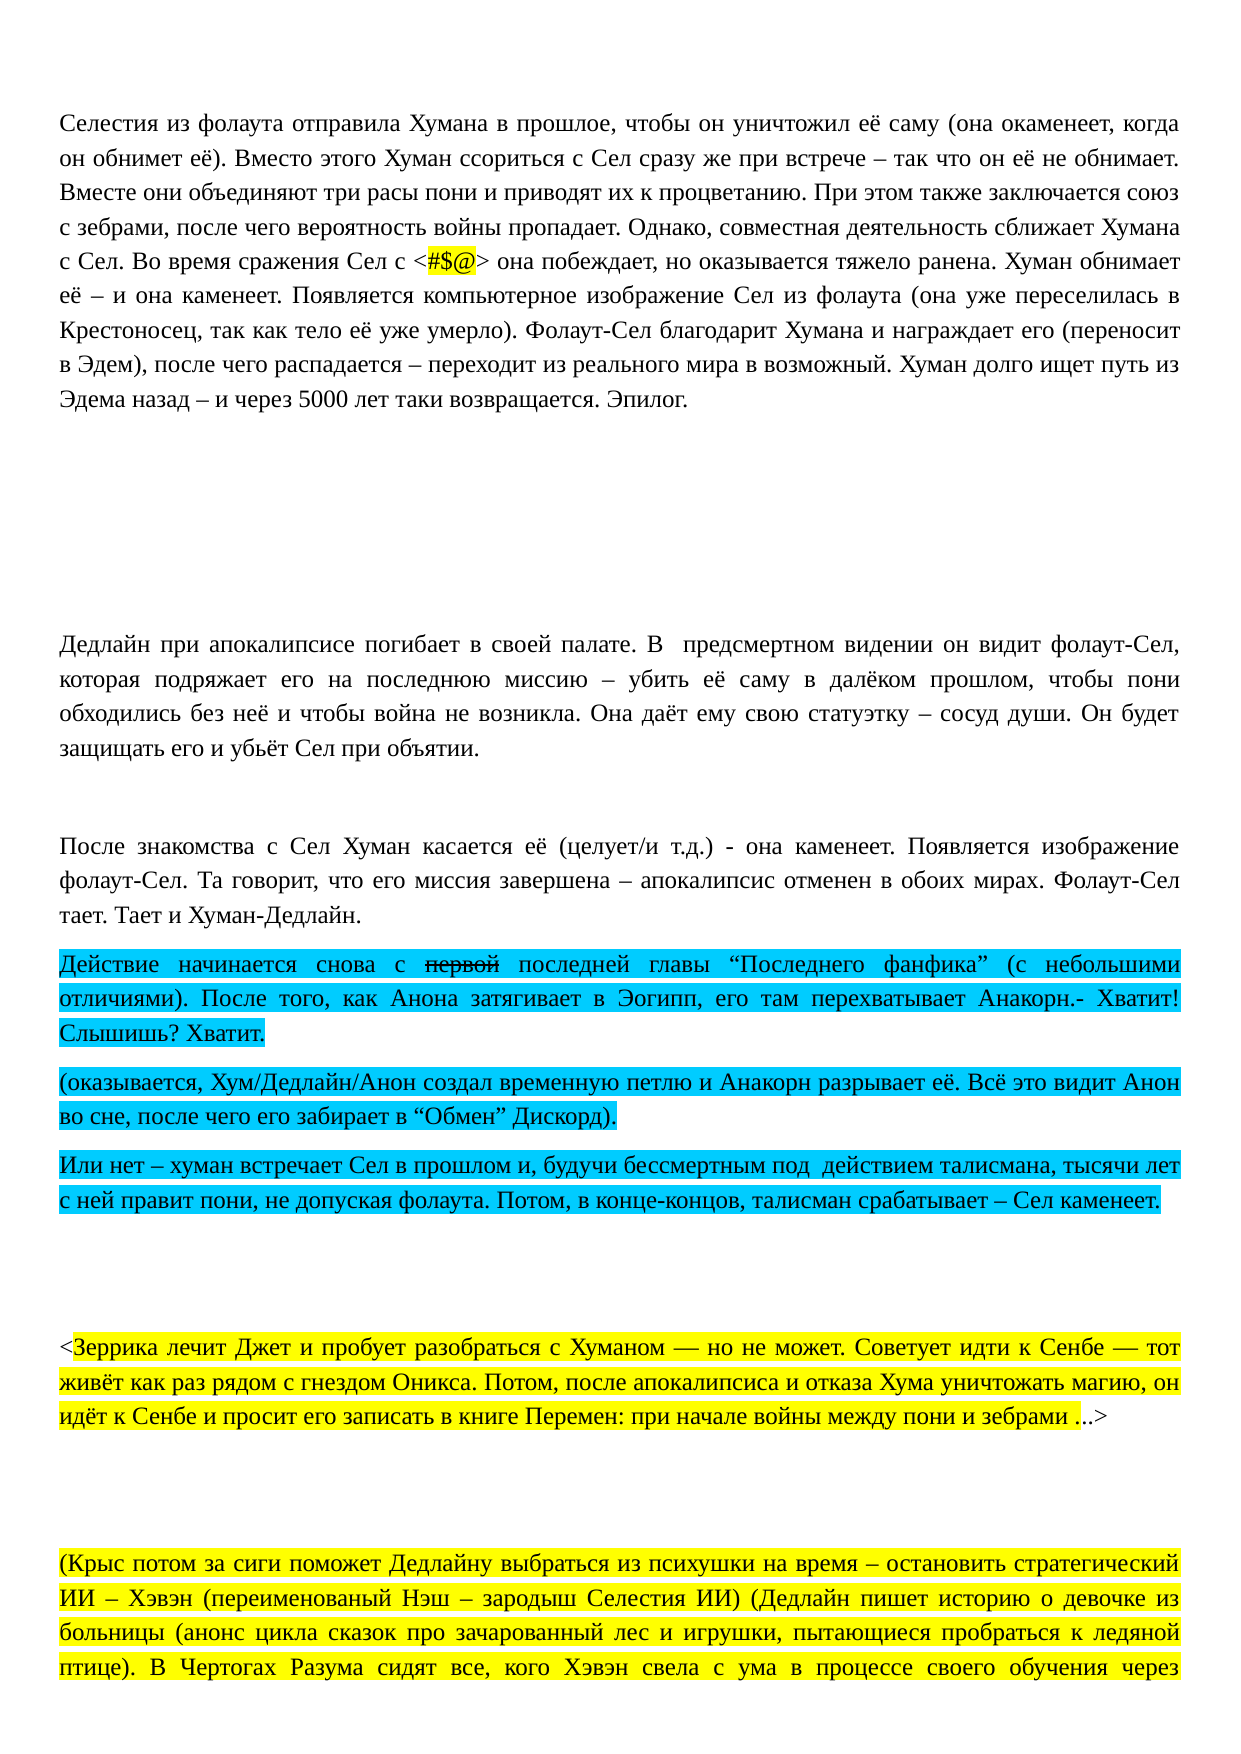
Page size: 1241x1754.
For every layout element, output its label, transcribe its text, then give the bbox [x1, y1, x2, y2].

text <Зеррика лечит Джет и пробует разобраться с Хуманом — но не может. Советует идти к Сенбе — тот живёт как раз рядом с гнездом Оникса. Потом, после апокалипсиса и отказа Хума уничтожать магию, он идёт к Сенбе и просит его записать в книге Перемен: при начале войны между пони и зебрами ...> [59, 1332, 1181, 1430]
text (Крыс потом за сиги поможет Дедлайну выбраться из психушки на время – остановить стратегический ИИ – Хэвэн (переименованый Нэш – зародыш Селестия ИИ) (Дедлайн пишет историю о девочке из больницы (анонс цикла сказок про зачарованный лес и игрушки, пытающиеся пробраться к ледяной птице). В Чертогах Разума сидят все, кого Хэвэн свела с ума в процессе своего обучения через [59, 1548, 1181, 1680]
text (оказывается, Хум/Дедлайн/Анон создал временную петлю и Анакорн разрывает её. Всё это видит Анон во сне, после чего его забирает в “Обмен” Дискорд). [59, 1067, 1181, 1130]
text После знакомства с Сел Хуман касается её (целует/и т.д.) - она каменеет. Появляется изображение фолаут-Сел. Та говорит, что его миссия завершена – апокалипсис отменен в обоих мирах. Фолаут-Сел тает. Тает и Хуман-Дедлайн. [59, 831, 1181, 928]
text Селестия из фолаута отправила Хумана в прошлое, чтобы он уничтожил её саму (она окаменеет, когда он обнимет её). Вместо этого Хуман ссориться с Сел сразу же при встрече – так что он её не обнимает. Вместе они объединяют три расы пони и приводят их к процветанию. При этом также заключается союз с зебрами, после чего вероятность войны пропадает. Однако, совместная деятельность сближает Хумана с Сел. Во время сражения Сел с <#$@> она побеждает, но оказывается тяжело ранена. Хуман обнимает её – и она каменеет. Появляется компьютерное изображение Сел из фолаута (она уже переселилась в Крестоносец, так как тело её уже умерло). Фолаут-Сел благодарит Хумана и награждает его (переносит в Эдем), после чего распадается – переходит из реального мира в возможный. Хуман долго ищет путь из Эдема назад – и через 5000 лет таки возвращается. Эпилог. [59, 108, 1181, 413]
text Дедлайн при апокалипсисе погибает в своей палате. В предсмертном видении он видит фолаут-Сел, которая подряжает его на последнюю миссию – убить её саму в далёком прошлом, чтобы пони обходились без неё и чтобы война не возникла. Она даёт ему свою статуэтку – сосуд души. Он будет защищать его и убьёт Сел при объятии. [59, 629, 1181, 761]
text Действие начинается снова с первой последней главы “Последнего фанфика” (с небольшими отличиями). После того, как Анона затягивает в Эогипп, его там перехватывает Анакорн.- Хватит! Слышишь? Хватит. [59, 949, 1181, 1047]
text Или нет – хуман встречает Сел в прошлом и, будучи бессмертным под действием талисмана, тысячи лет с ней правит пони, не допуская фолаута. Потом, в конце-концов, талисман срабатывает – Сел каменеет. [59, 1150, 1181, 1214]
